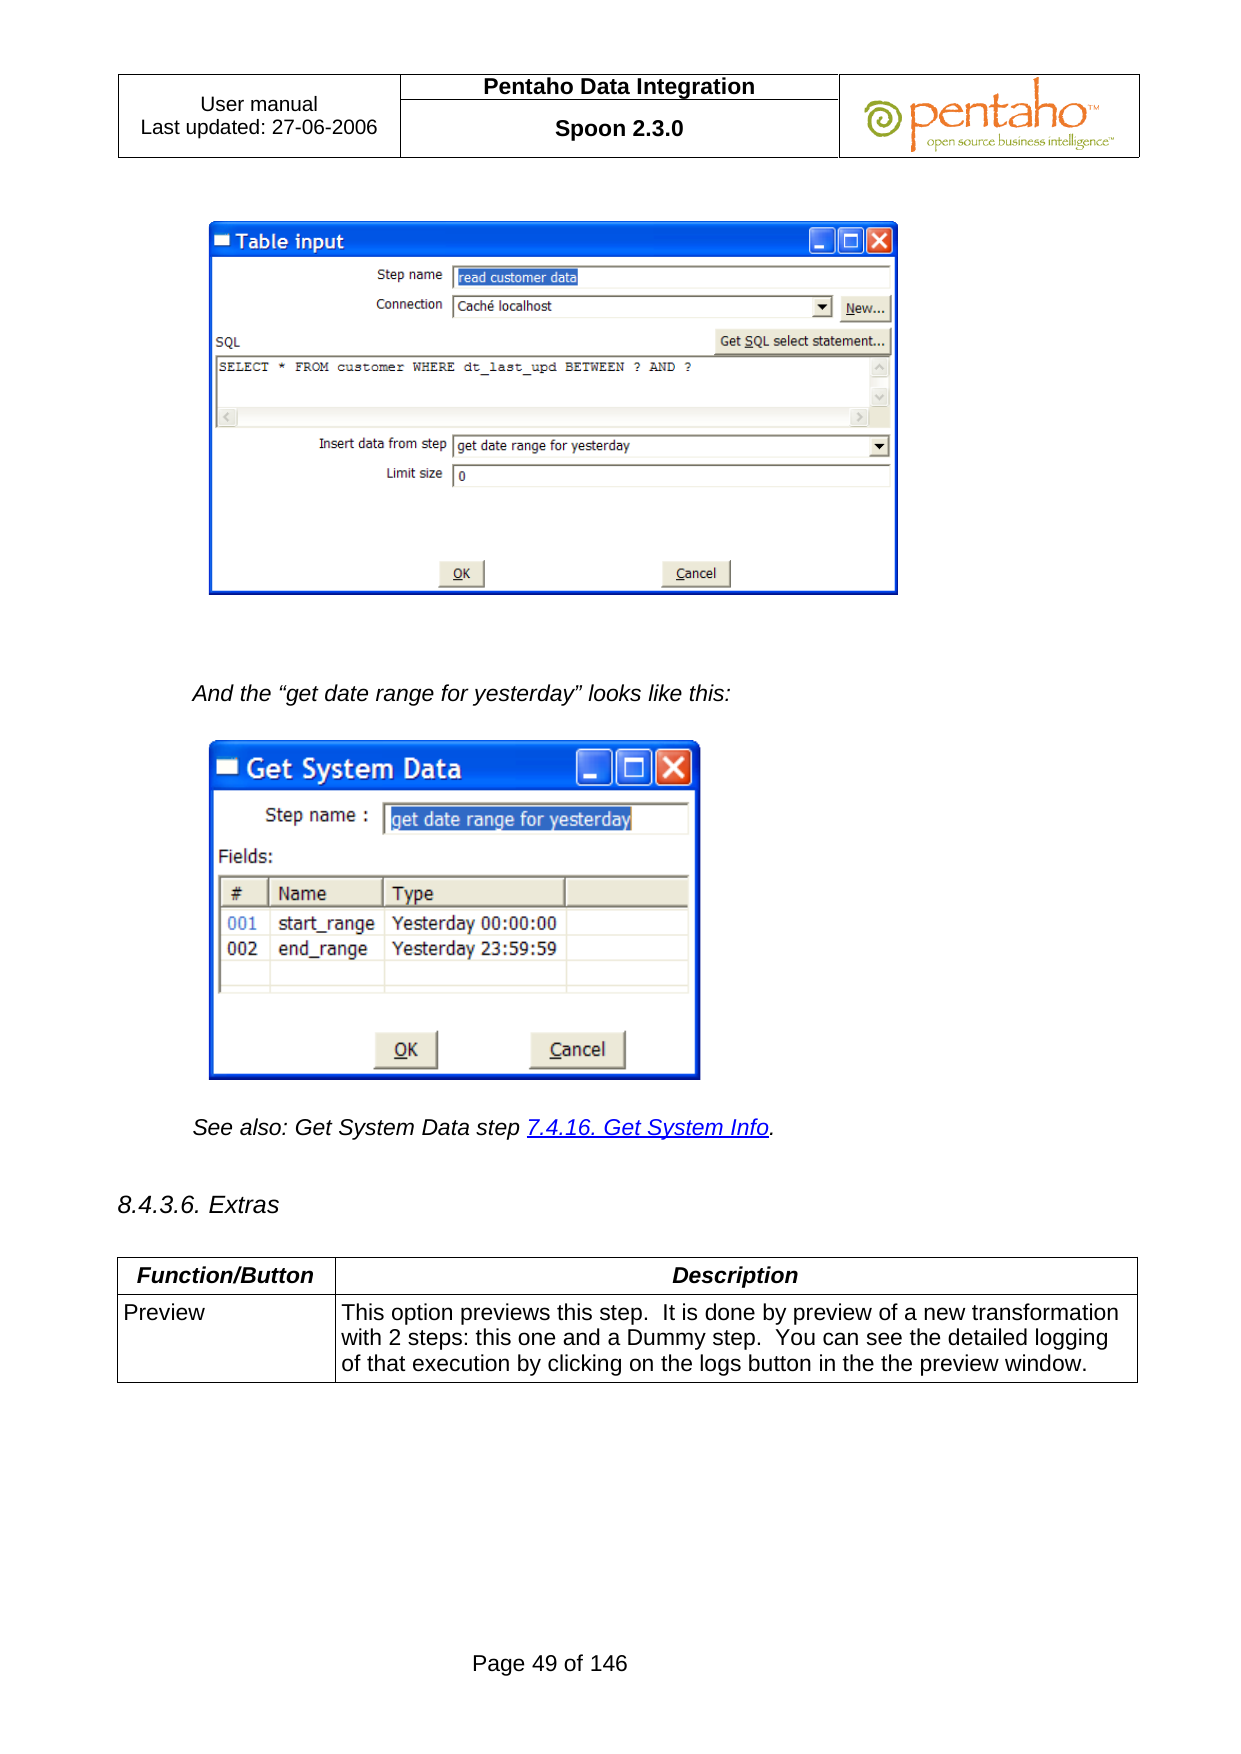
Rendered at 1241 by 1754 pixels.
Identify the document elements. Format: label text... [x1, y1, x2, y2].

table_cell Preview [118, 1295, 335, 1382]
text See also: Get System Data step 7.4.16. Get System Info. [117, 1114, 1137, 1140]
picture [208, 221, 898, 595]
table_header Function/Button [118, 1258, 335, 1294]
subtitle Extras [117, 1191, 1137, 1218]
picture [208, 740, 701, 1080]
table_cell This option previews this step. It is done by preview of a new transformation with 2 steps: this one and a Dummy step. You can see the detailed logging of that execution by clicking on the logs button in the the preview window. [336, 1295, 1137, 1382]
text And the “get date range for yesterday” looks like this: [117, 680, 1137, 706]
table_header Description [336, 1258, 1137, 1294]
